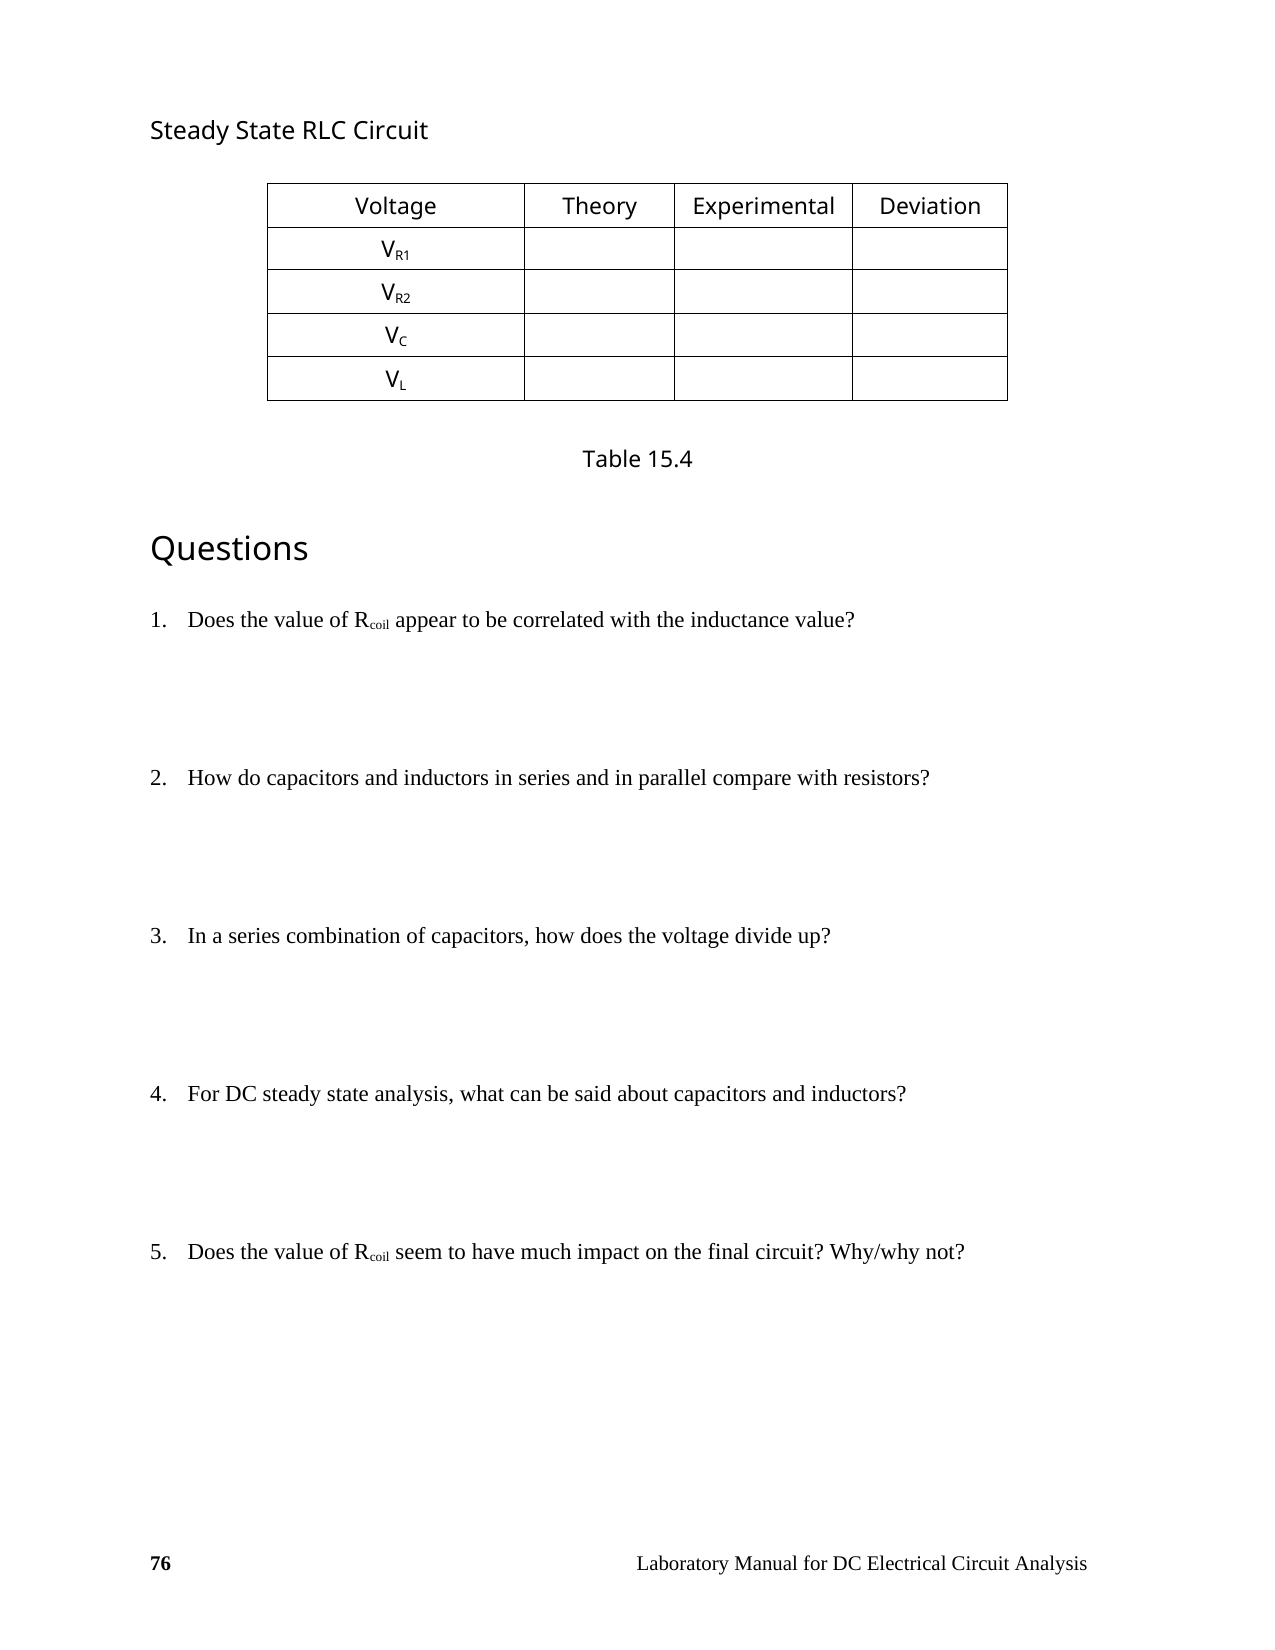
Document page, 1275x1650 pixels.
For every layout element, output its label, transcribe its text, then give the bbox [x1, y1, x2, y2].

list How do capacitors and inductors in series and in parallel compare with resistors? [150, 764, 1125, 790]
table_cell [525, 270, 674, 313]
list Does the value of Rcoil appear to be correlated with the inductance value? [150, 606, 1125, 632]
table_header Voltage [268, 184, 524, 227]
table_cell [675, 357, 852, 400]
list For DC steady state analysis, what can be said about capacitors and inductors? [150, 1080, 1125, 1106]
table_header Experimental [675, 184, 852, 227]
subtitle Questions [150, 525, 1125, 570]
table_cell VR2 [268, 270, 524, 313]
table_cell VC [268, 314, 524, 356]
table_header Deviation [853, 184, 1007, 227]
table_cell [525, 314, 674, 356]
table_header Theory [525, 184, 674, 227]
table_cell VL [268, 357, 524, 400]
list Does the value of Rcoil seem to have much impact on the final circuit? Why/why not? [150, 1238, 1125, 1264]
table_cell [675, 314, 852, 356]
table_cell [853, 228, 1007, 269]
table_cell [853, 314, 1007, 356]
text Steady State RLC Circuit [150, 112, 1125, 147]
table_cell [853, 357, 1007, 400]
table_cell [675, 228, 852, 269]
table_cell [853, 270, 1007, 313]
list In a series combination of capacitors, how does the voltage divide up? [150, 922, 1125, 948]
table_cell VR1 [268, 228, 524, 269]
table_cell [525, 228, 674, 269]
table_cell [675, 270, 852, 313]
text Table 15.4 [150, 443, 1125, 474]
table_cell [525, 357, 674, 400]
